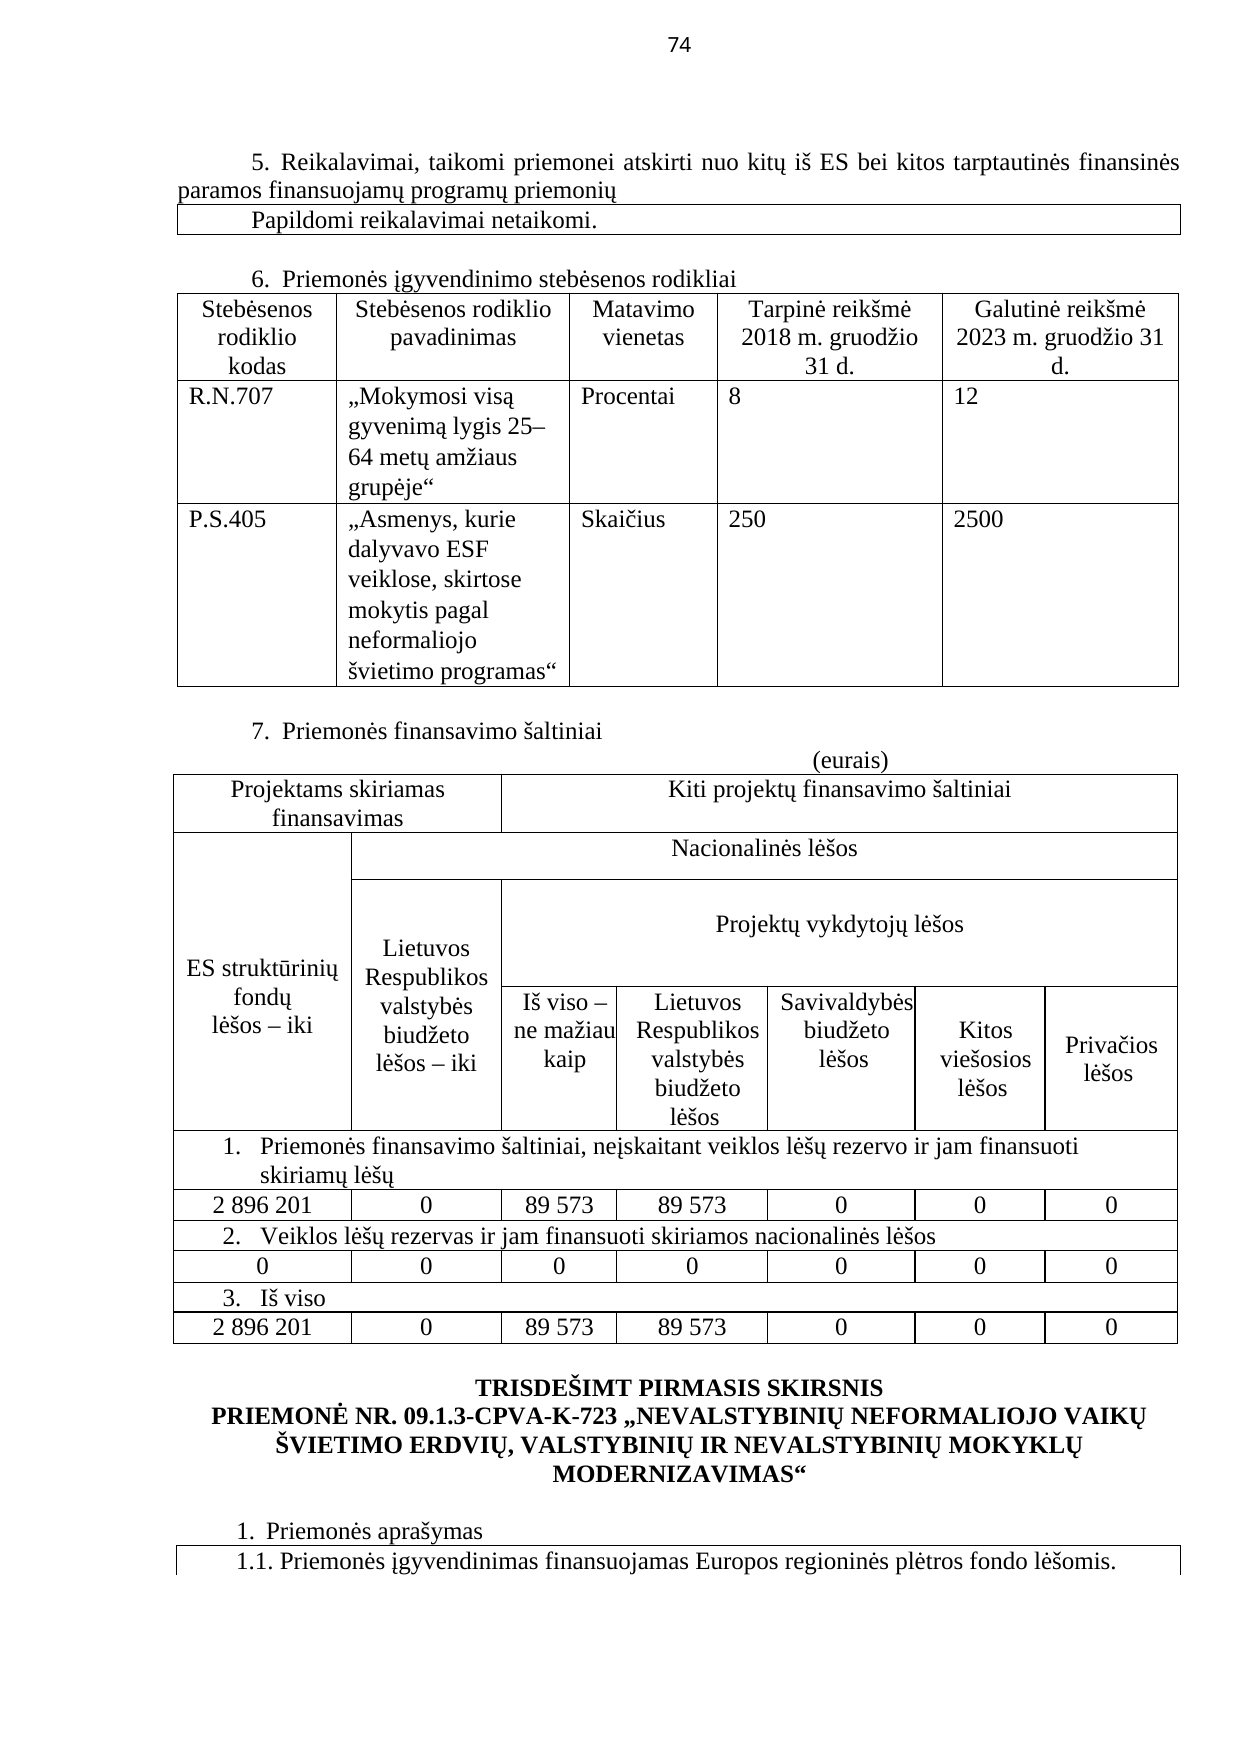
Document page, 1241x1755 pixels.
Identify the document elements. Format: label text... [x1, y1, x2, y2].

table_header Papildomi reikalavimai netaikomi. [178, 205, 1180, 234]
table_cell 0 [352, 1313, 501, 1343]
table_header Stebėsenos rodiklio pavadinimas [337, 294, 569, 380]
text TRISDEŠIMT PIRMASIS SKIRSNIS [177, 1373, 1181, 1401]
table_header Galutinė reikšmė 2023 m. gruodžio 31 d. [943, 294, 1178, 380]
table_cell 0 [768, 1251, 914, 1282]
table_cell Privačios lėšos [1046, 987, 1177, 1130]
table_cell Procentai [570, 381, 717, 503]
text 7. Priemonės finansavimo šaltiniai [251, 716, 1181, 745]
table_cell „Mokymosi visą gyvenimą lygis 25–64 metų amžiaus grupėje“ [337, 381, 569, 503]
table_cell 2500 [943, 504, 1178, 686]
table_cell 2. Veiklos lėšų rezervas ir jam finansuoti skiriamos nacionalinės lėšos [174, 1221, 1177, 1250]
table_cell 0 [1046, 1313, 1177, 1343]
table_cell 0 [916, 1251, 1044, 1282]
text 1. Priemonės aprašymas [236, 1516, 1181, 1545]
table_cell 89 573 [502, 1313, 616, 1343]
table_cell Nacionalinės lėšos [352, 833, 1177, 879]
table_header Matavimo vienetas [570, 294, 717, 380]
table_cell 250 [718, 504, 942, 686]
table_cell Savivaldybės biudžeto lėšos [768, 987, 914, 1130]
table_cell P.S.405 [178, 504, 336, 686]
table_cell 89 573 [617, 1313, 767, 1343]
table_cell Iš viso – ne mažiau kaip [502, 987, 616, 1130]
table_cell 0 [768, 1313, 914, 1343]
text (eurais) [177, 745, 904, 773]
table_cell 0 [768, 1190, 914, 1220]
table_cell 2 896 201 [174, 1190, 351, 1220]
table_cell 1. Priemonės finansavimo šaltiniai, neįskaitant veiklos lėšų rezervo ir jam finansuoti skiriamų lėšų [174, 1131, 1177, 1189]
text 5. Reikalavimai, taikomi priemonei atskirti nuo kitų iš ES bei kitos tarptautinės finansinės paramos finansuojamų programų priemonių [177, 147, 1181, 204]
table_cell 0 [617, 1251, 767, 1282]
table_cell 0 [1046, 1251, 1177, 1282]
table_cell 0 [916, 1313, 1044, 1343]
table_cell 0 [502, 1251, 616, 1282]
table_cell Lietuvos Respublikos valstybės biudžeto lėšos – iki [352, 880, 501, 1130]
table_cell 89 573 [617, 1190, 767, 1220]
table_header Stebėsenos rodiklio kodas [178, 294, 336, 380]
table_cell 8 [718, 381, 942, 503]
table_cell 0 [916, 1190, 1044, 1220]
table_cell 12 [943, 381, 1178, 503]
table_cell Lietuvos Respublikos valstybės biudžeto lėšos [617, 987, 767, 1130]
table_header Projektams skiriamas finansavimas [174, 775, 501, 832]
table_cell Projektų vykdytojų lėšos [502, 880, 1177, 986]
table_cell Kitos viešosios lėšos [916, 987, 1044, 1130]
table_cell Skaičius [570, 504, 717, 686]
table_cell 89 573 [502, 1190, 616, 1220]
table_cell 0 [1046, 1190, 1177, 1220]
table_cell 0 [352, 1190, 501, 1220]
table_cell ES struktūrinių fondų lėšos – iki [174, 833, 351, 1130]
table_header Kiti projektų finansavimo šaltiniai [502, 775, 1177, 832]
text 6. Priemonės įgyvendinimo stebėsenos rodikliai [251, 264, 1181, 293]
table_cell 3. Iš viso [174, 1283, 1177, 1311]
table_cell R.N.707 [178, 381, 336, 503]
table_header 1.1. Priemonės įgyvendinimas finansuojamas Europos regioninės plėtros fondo lėšomis. [177, 1546, 1180, 1575]
table_header Tarpinė reikšmė 2018 m. gruodžio 31 d. [718, 294, 942, 380]
table_cell 0 [352, 1251, 501, 1282]
table_cell 2 896 201 [174, 1313, 351, 1343]
table_cell „Asmenys, kurie dalyvavo ESF veiklose, skirtose mokytis pagal neformaliojo švietimo programas“ [337, 504, 569, 686]
table_cell 0 [174, 1251, 351, 1282]
text PRIEMONĖ NR. 09.1.3-CPVA-K-723 „NEVALSTYBINIŲ NEFORMALIOJO VAIKŲ ŠVIETIMO ERDVIŲ, VALSTYBINIŲ IR NEVALSTYBINIŲ MOKYKLŲ MODERNIZAVIMAS“ [177, 1401, 1181, 1488]
